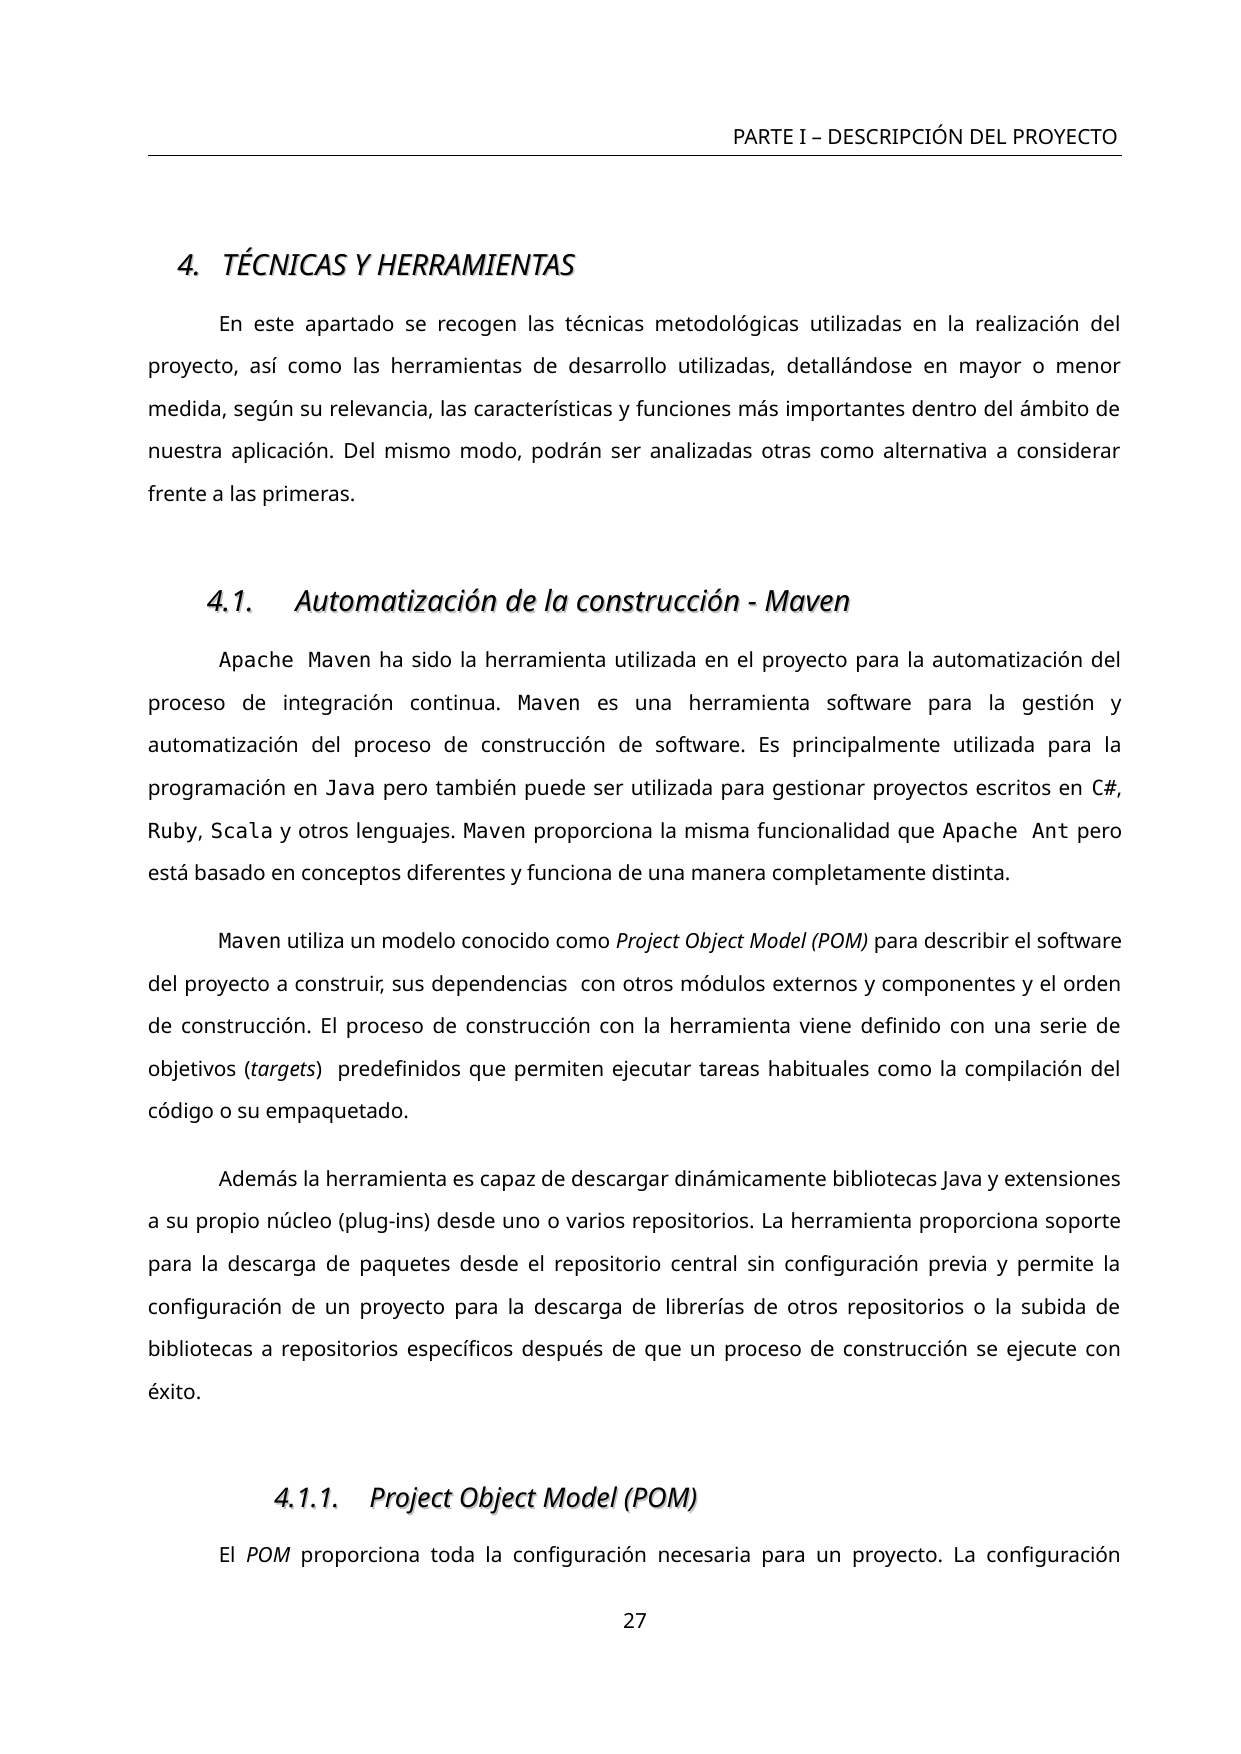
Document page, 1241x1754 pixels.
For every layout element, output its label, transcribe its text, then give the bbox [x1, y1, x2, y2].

subtitle TÉCNICAS Y HERRAMIENTAS [177, 244, 1122, 284]
text Apache Maven ha sido la herramienta utilizada en el proyecto para la automatización del proceso de integración continua. Maven es una herramienta software para la gestión y automatización del proceso de construcción de software. Es principalmente utilizada para la programación en Java pero también puede ser utilizada para gestionar proyectos escritos en C#, Ruby, Scala y otros lenguajes. Maven proporciona la misma funcionalidad que Apache Ant pero está basado en conceptos diferentes y funciona de una manera completamente distinta. [148, 645, 1122, 887]
text El POM proporciona toda la configuración necesaria para un proyecto. La configuración [148, 1541, 1122, 1569]
text Maven utiliza un modelo conocido como Project Object Model (POM) para describir el software del proyecto a construir, sus dependencias con otros módulos externos y componentes y el orden de construcción. El proceso de construcción con la herramienta viene definido con una serie de objetivos (targets) predefinidos que permiten ejecutar tareas habituales como la compilación del código o su empaquetado. [148, 926, 1122, 1125]
subtitle Automatización de la construcción - Maven [207, 581, 1122, 620]
text En este apartado se recogen las técnicas metodológicas utilizadas en la realización del proyecto, así como las herramientas de desarrollo utilizadas, detallándose en mayor o menor medida, según su relevancia, las características y funciones más importantes dentro del ámbito de nuestra aplicación. Del mismo modo, podrán ser analizadas otras como alternativa a considerar frente a las primeras. [148, 309, 1122, 507]
subtitle Project Object Model (POM) [339, 1479, 1122, 1516]
text Además la herramienta es capaz de descargar dinámicamente bibliotecas Java y extensiones a su propio núcleo (plug-ins) desde uno o varios repositorios. La herramienta proporciona soporte para la descarga de paquetes desde el repositorio central sin configuración previa y permite la configuración de un proyecto para la descarga de librerías de otros repositorios o la subida de bibliotecas a repositorios específicos después de que un proceso de construcción se ejecute con éxito. [148, 1164, 1122, 1406]
